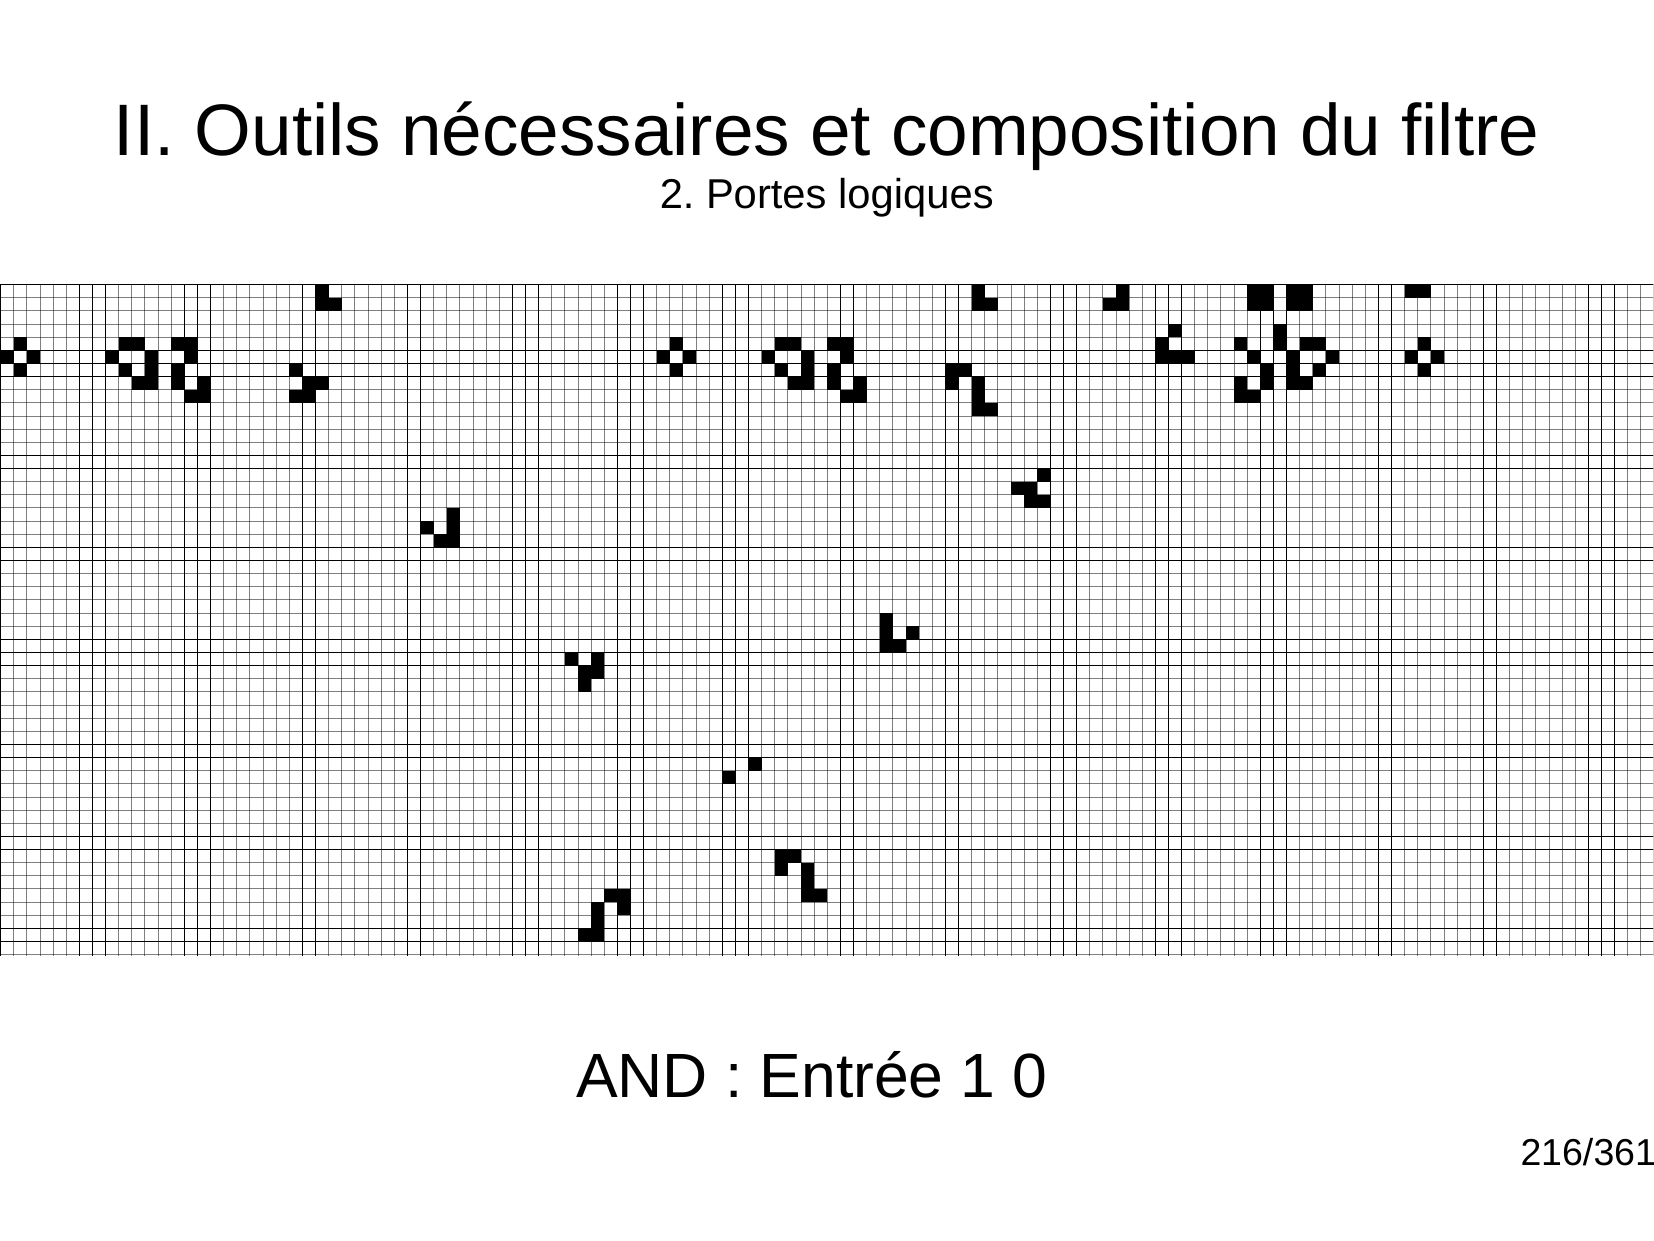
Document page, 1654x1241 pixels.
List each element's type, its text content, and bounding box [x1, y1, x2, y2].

text_box AND : Entrée 1 0 [561, 1033, 1064, 1119]
text_box <number>/361 [1505, 1124, 1654, 1182]
picture [0, 284, 1654, 956]
title II. Outils nécessaires et composition du filtre 2. Portes logiques [82, 49, 1572, 257]
